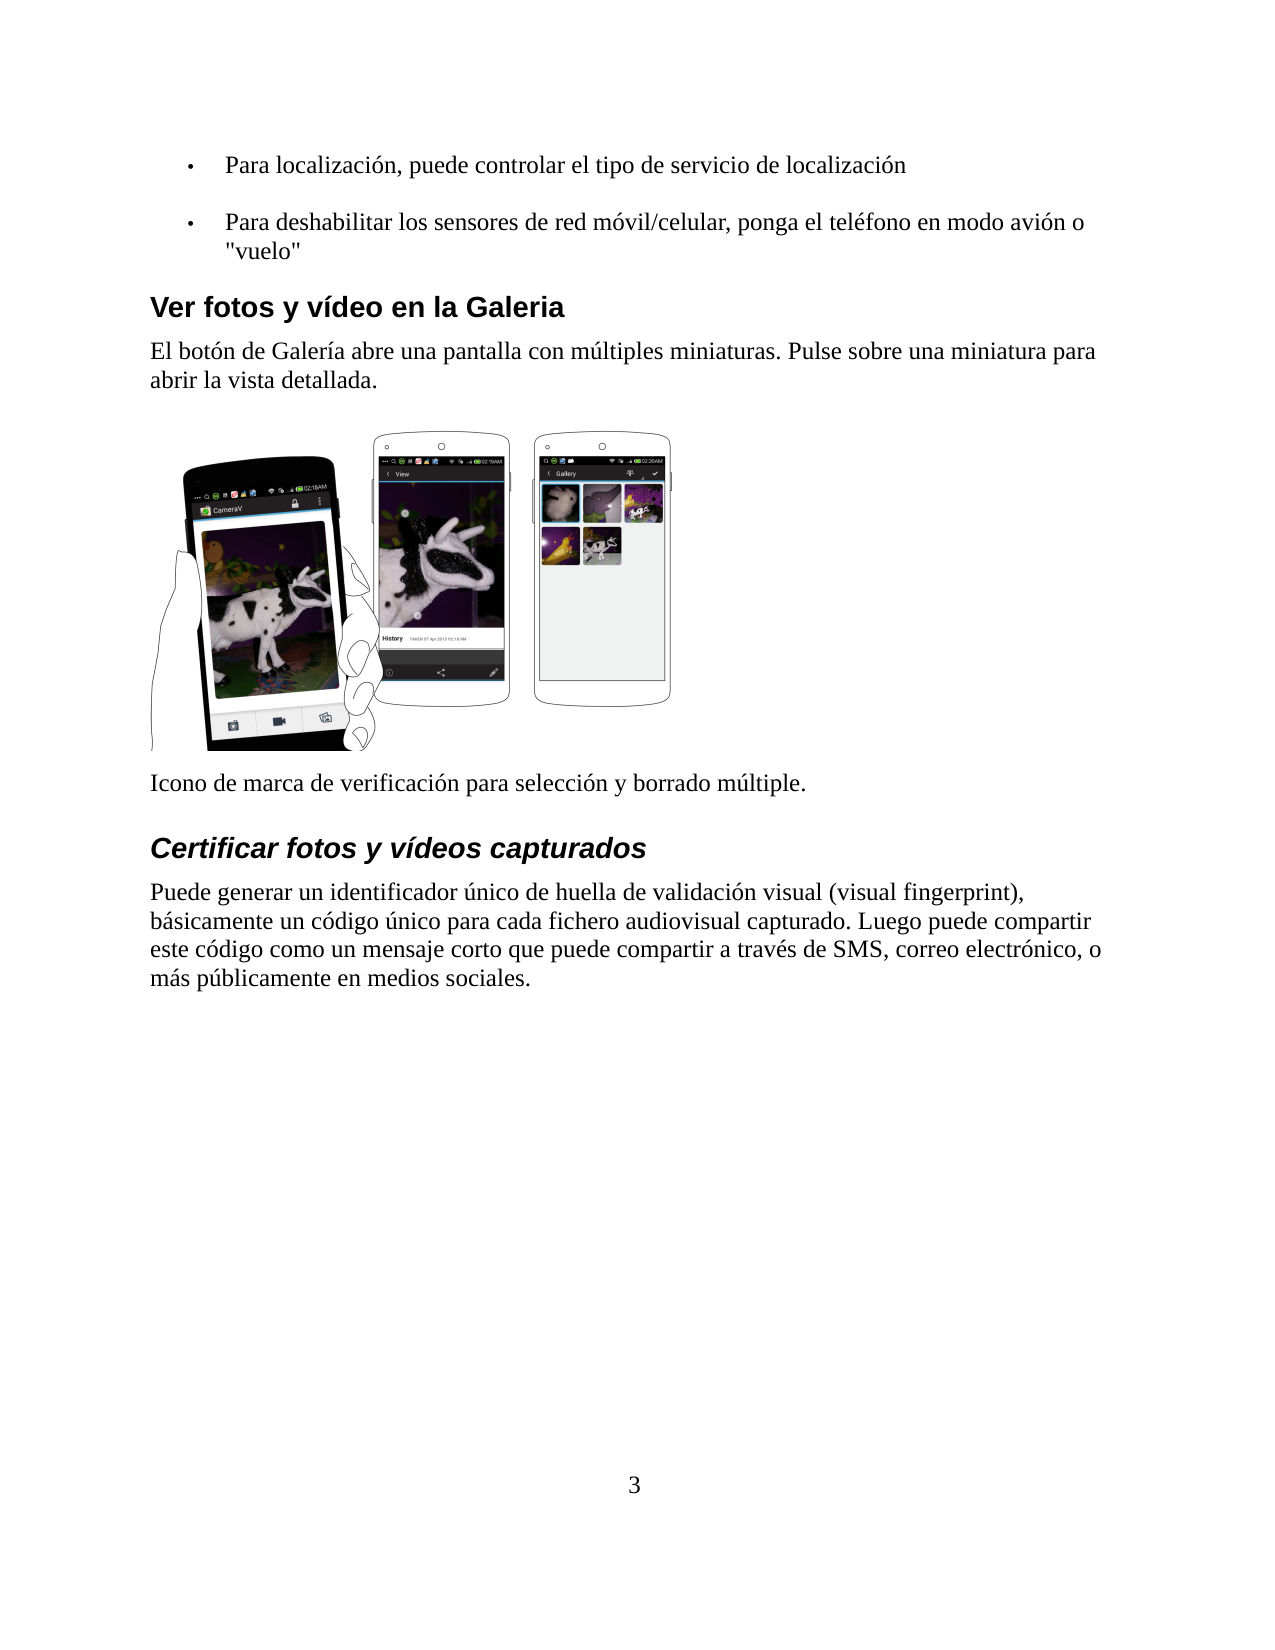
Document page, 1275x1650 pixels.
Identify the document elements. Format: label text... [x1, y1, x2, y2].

text El botón de Galería abre una pantalla con múltiples miniaturas. Pulse sobre una miniatura para abrir la vista detallada. [150, 336, 1125, 393]
list Para deshabilitar los sensores de red móvil/celular, ponga el teléfono en modo avión o "vuelo" [187, 207, 1125, 265]
text Puede generar un identificador único de huella de validación visual (visual fingerprint), básicamente un código único para cada fichero audiovisual capturado. Luego puede compartir este código como un mensaje corto que puede compartir a través de SMS, correo electrónico, o más públicamente en medios sociales. [150, 877, 1125, 992]
picture [150, 402, 696, 751]
list Para localización, puede controlar el tipo de servicio de localización [187, 150, 1125, 207]
subtitle Certificar fotos y vídeos capturados [150, 831, 1125, 864]
subtitle Ver fotos y vídeo en la Galeria [150, 290, 1125, 323]
text Icono de marca de verificación para selección y borrado múltiple. [150, 768, 1125, 797]
